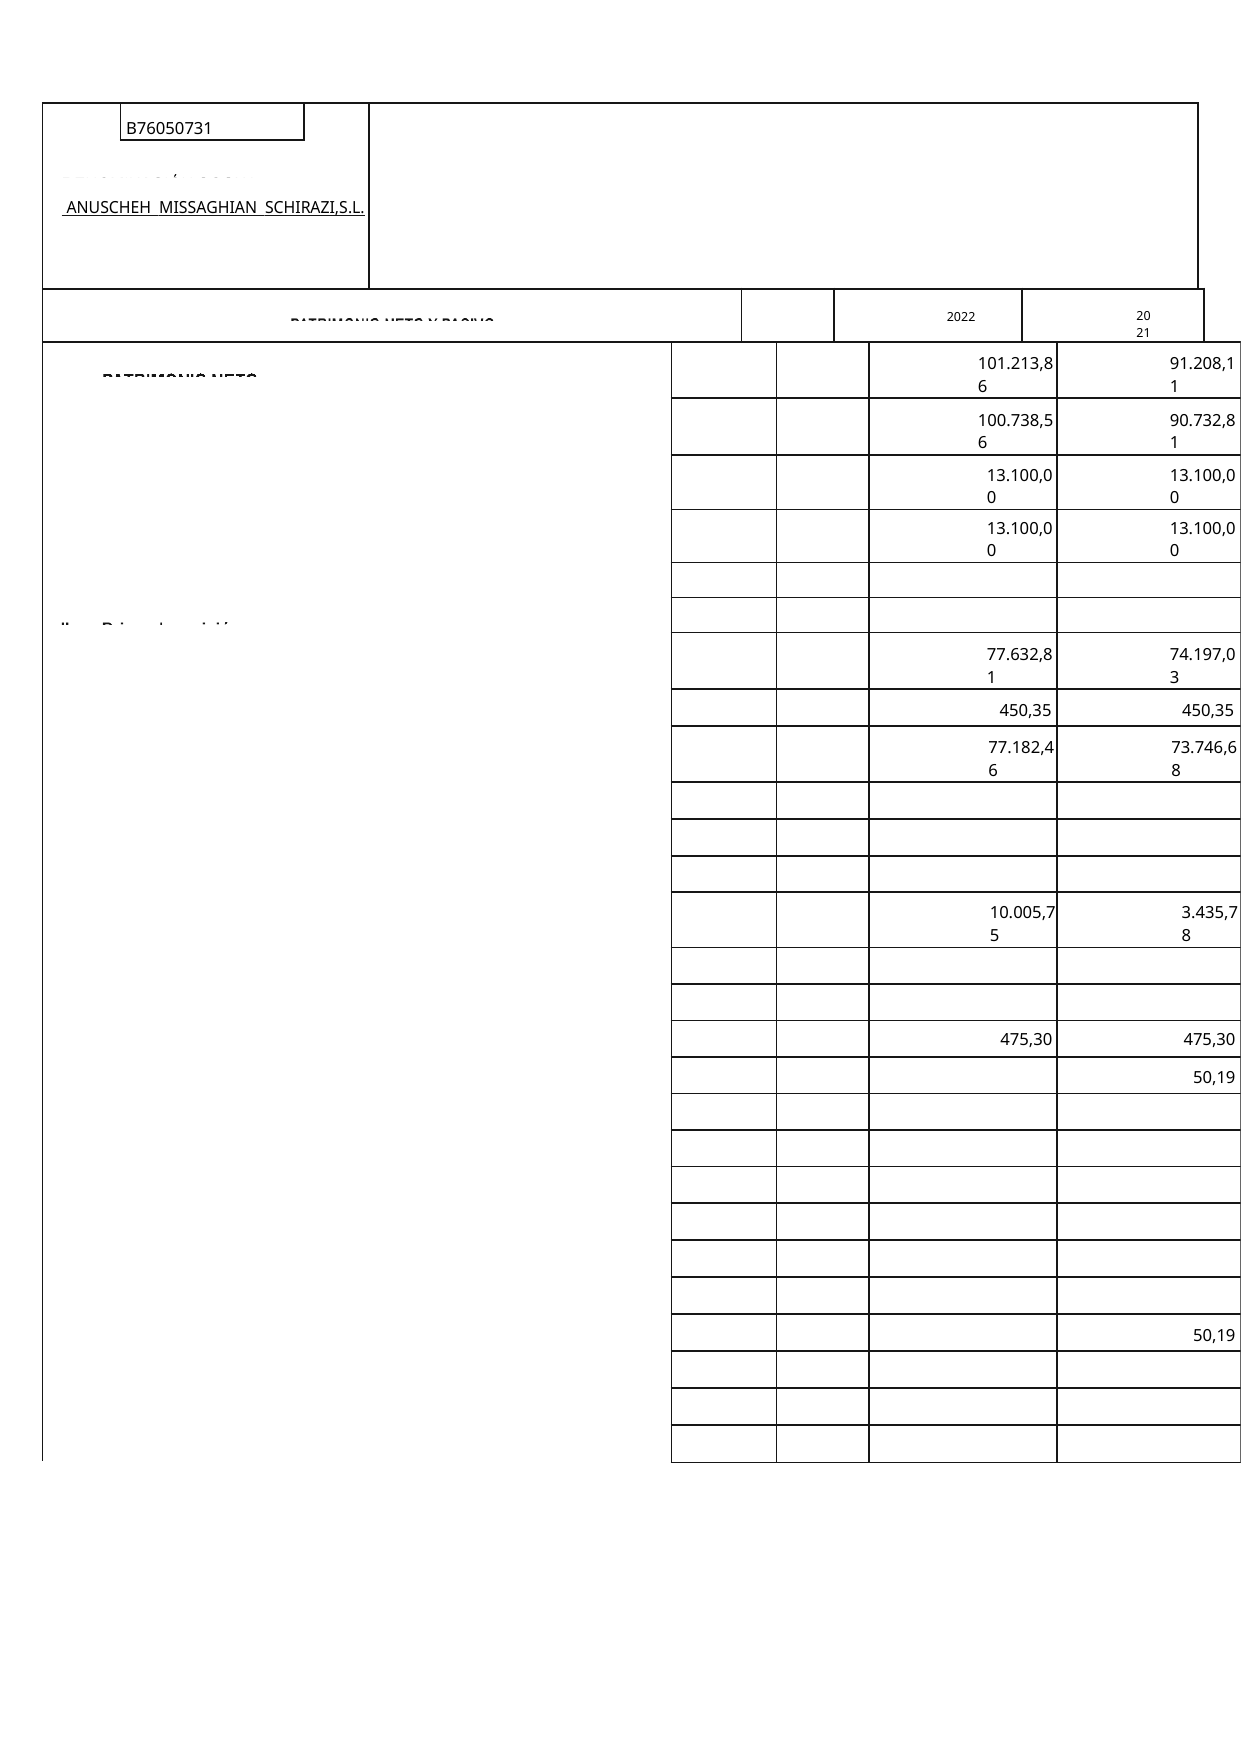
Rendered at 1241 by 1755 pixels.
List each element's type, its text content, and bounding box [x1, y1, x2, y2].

table_cell [585, 812, 589, 839]
table_cell [381, 591, 386, 624]
table_cell [405, 1050, 414, 1077]
table_cell [358, 1377, 363, 1405]
table_cell [615, 591, 620, 624]
table_cell [414, 718, 422, 753]
table_cell [364, 1119, 381, 1123]
table_cell [395, 659, 400, 704]
table_cell [580, 1190, 584, 1230]
table_cell [471, 343, 479, 397]
table_cell [604, 812, 609, 839]
table_cell [43, 523, 352, 538]
table_cell [505, 1377, 511, 1405]
table_cell [471, 625, 479, 653]
table_cell [534, 1447, 538, 1461]
table_cell [534, 753, 538, 812]
table_cell [644, 343, 651, 397]
table_cell [870, 1004, 1056, 1009]
table_cell [580, 885, 584, 912]
table_cell [364, 1377, 381, 1405]
table_cell [422, 1190, 431, 1230]
table_cell [431, 1041, 439, 1046]
table_cell [567, 577, 571, 591]
table_cell [43, 812, 352, 839]
table_cell [571, 977, 575, 1004]
table_cell [777, 985, 868, 1004]
table_cell [422, 659, 431, 704]
table_cell [405, 753, 414, 812]
table_cell [575, 1409, 580, 1443]
table_cell [364, 917, 381, 921]
table_cell [742, 343, 776, 397]
table_cell [451, 1409, 459, 1443]
table_cell [358, 1230, 363, 1266]
table_cell [386, 343, 391, 397]
table_cell [465, 538, 471, 577]
table_cell [548, 653, 556, 659]
table_cell [364, 1373, 381, 1377]
table_cell [501, 885, 505, 912]
table_cell [561, 812, 567, 839]
table_cell [604, 977, 609, 1004]
table_cell [451, 1447, 459, 1461]
table_cell [494, 1086, 501, 1114]
table_cell [521, 397, 527, 422]
table_cell [460, 1123, 465, 1151]
table_cell [651, 538, 671, 577]
table_cell [381, 523, 386, 538]
table_cell [422, 885, 431, 912]
table_cell [353, 850, 358, 875]
table_cell [651, 1078, 671, 1082]
table_cell [534, 591, 538, 624]
table_cell [620, 486, 625, 523]
table_header [609, 104, 614, 288]
table_cell [422, 1159, 431, 1190]
table_cell [405, 840, 414, 846]
table_cell [460, 397, 465, 422]
table_cell [548, 1159, 556, 1190]
table_cell [364, 881, 381, 885]
table_cell [494, 1159, 501, 1190]
table_cell [580, 1086, 584, 1114]
table_cell [471, 1230, 479, 1266]
table_cell [516, 977, 521, 1004]
table_cell [405, 653, 414, 659]
table_cell [465, 1377, 471, 1405]
table_cell [636, 1159, 644, 1190]
table_cell [414, 968, 422, 973]
table_cell [651, 1041, 671, 1046]
table_cell [575, 486, 580, 523]
table_cell [511, 1159, 516, 1190]
table_cell [400, 921, 405, 968]
table_cell [870, 820, 1056, 839]
table_cell [444, 1343, 451, 1369]
table_cell [651, 1369, 671, 1373]
table_cell [516, 1014, 521, 1041]
table_cell [777, 1058, 868, 1077]
table_cell [543, 1050, 547, 1077]
table_header [604, 104, 609, 288]
table_cell [444, 1014, 451, 1041]
table_cell [538, 850, 543, 875]
table_cell [501, 591, 505, 624]
table_cell [386, 1086, 391, 1114]
table_cell [431, 523, 439, 538]
table_cell [644, 753, 651, 812]
table_cell [598, 1159, 604, 1190]
table_cell [575, 625, 580, 653]
table_cell [589, 591, 593, 624]
table_cell [483, 591, 489, 624]
table_cell [636, 977, 644, 1004]
table_cell [777, 563, 868, 577]
table_cell [561, 1447, 567, 1461]
table_cell [534, 977, 538, 1004]
table_cell [589, 718, 593, 753]
table_cell [672, 343, 742, 397]
table_cell [405, 1123, 414, 1151]
table_cell [386, 432, 391, 476]
table_cell [1058, 1373, 1240, 1377]
table_cell [593, 397, 598, 422]
table_cell [548, 840, 556, 846]
table_cell [444, 653, 451, 659]
table_cell [644, 1159, 651, 1190]
table_cell [505, 397, 511, 422]
table_cell [870, 1389, 1056, 1405]
table_cell [777, 1278, 868, 1298]
table_cell [870, 1352, 1056, 1369]
table_cell [543, 1447, 547, 1461]
table_cell [465, 397, 471, 422]
table_cell [742, 1058, 776, 1093]
table_cell [556, 1123, 561, 1151]
table_header [305, 104, 368, 139]
table_cell [580, 1230, 584, 1266]
table_cell [636, 1190, 644, 1230]
table_cell [585, 486, 589, 523]
table_cell [870, 1119, 1056, 1123]
table_cell [465, 1050, 471, 1077]
table_cell [490, 885, 494, 912]
table_cell [598, 432, 604, 476]
table_cell [465, 1266, 471, 1298]
table_cell [439, 397, 443, 422]
table_cell [431, 432, 439, 476]
table_cell [548, 625, 556, 653]
table_cell [422, 422, 431, 428]
table_cell [651, 432, 671, 476]
table_cell [439, 591, 443, 624]
table_cell [620, 1014, 625, 1041]
table_cell [431, 486, 439, 523]
table_cell [644, 977, 651, 1004]
table_cell [494, 812, 501, 839]
table_cell [651, 1377, 671, 1405]
table_cell [598, 718, 604, 753]
table_cell [451, 875, 459, 881]
table_cell [431, 1190, 439, 1230]
table_cell [43, 1086, 352, 1114]
table_cell [527, 850, 534, 875]
table_cell [631, 538, 636, 577]
table_cell [870, 1303, 1056, 1307]
table_cell [615, 343, 620, 397]
table_cell [580, 850, 584, 875]
table_cell [651, 704, 671, 718]
table_cell [742, 727, 776, 781]
table_cell [364, 397, 381, 422]
table_cell [358, 591, 363, 624]
table_cell [386, 1409, 391, 1443]
table_cell [589, 921, 593, 968]
table_cell [505, 1086, 511, 1114]
table_cell [465, 753, 471, 812]
table_cell [395, 538, 400, 577]
table_cell [444, 397, 451, 422]
table_cell [604, 659, 609, 704]
table_cell [1058, 1159, 1240, 1166]
table_cell [386, 1050, 391, 1077]
table_cell [609, 1014, 614, 1041]
table_cell [672, 948, 742, 983]
table_cell [575, 1014, 580, 1041]
table_cell [414, 840, 422, 846]
table_cell [620, 1307, 625, 1334]
table_cell [451, 432, 459, 476]
table_cell [479, 577, 483, 591]
table_cell [651, 1159, 671, 1190]
table_cell [465, 704, 471, 718]
table_cell [521, 1266, 527, 1298]
table_cell [479, 753, 483, 812]
table_cell [1058, 1119, 1240, 1123]
table_cell [43, 1190, 352, 1230]
table_cell [534, 921, 538, 968]
table_cell [620, 538, 625, 577]
table_cell [543, 718, 547, 753]
table_cell [471, 840, 479, 846]
table_cell 101.213,86 [870, 343, 1056, 397]
table_cell [636, 1123, 644, 1151]
table_cell [471, 1041, 479, 1046]
table_cell [405, 1159, 414, 1190]
table_cell [538, 486, 543, 523]
table_cell [651, 977, 671, 1004]
table_cell [460, 523, 465, 538]
table_cell [353, 1050, 358, 1077]
table_header [479, 104, 483, 288]
table_cell [567, 921, 571, 968]
table_cell [479, 1377, 483, 1405]
table_cell [483, 1050, 489, 1077]
table_cell [439, 432, 443, 476]
table_cell [494, 885, 501, 912]
table_cell [538, 1409, 543, 1443]
table_cell [422, 432, 431, 476]
table_cell [567, 704, 571, 718]
table_cell [422, 875, 431, 881]
table_cell [543, 343, 547, 397]
table_cell [516, 1266, 521, 1298]
table_cell [585, 397, 589, 422]
table_cell [364, 977, 381, 1004]
table_cell [589, 850, 593, 875]
table_cell [777, 1119, 868, 1123]
table_cell [471, 432, 479, 476]
table_cell [465, 885, 471, 912]
table_cell [494, 977, 501, 1004]
table_cell [386, 625, 391, 653]
table_cell [870, 1409, 1056, 1424]
table_cell [615, 704, 620, 718]
table_cell [644, 1266, 651, 1298]
table_cell [777, 1094, 868, 1114]
table_cell [516, 538, 521, 577]
table_cell [575, 1050, 580, 1077]
table_cell [43, 875, 352, 881]
table_cell [777, 1373, 868, 1377]
table_cell [644, 653, 651, 659]
table_cell [548, 1409, 556, 1443]
table_cell [636, 343, 644, 397]
table_cell [414, 659, 422, 704]
table_cell [672, 1204, 742, 1239]
table_cell [585, 1343, 589, 1369]
table_cell [483, 753, 489, 812]
table_cell [598, 850, 604, 875]
table_cell [620, 850, 625, 875]
table_cell [501, 1377, 505, 1405]
table_cell [494, 1014, 501, 1041]
table_cell [405, 625, 414, 653]
table_cell [444, 1409, 451, 1443]
table_cell [538, 1190, 543, 1230]
table_cell [511, 625, 516, 653]
table_cell [395, 812, 400, 839]
table_cell [444, 1377, 451, 1405]
table_header [580, 104, 584, 288]
table_cell [505, 1230, 511, 1266]
table_cell [777, 1131, 868, 1151]
table_cell [400, 1086, 405, 1114]
table_cell [358, 397, 363, 422]
table_cell [43, 591, 352, 624]
table_cell [593, 921, 598, 968]
table_cell [527, 875, 534, 881]
table_header [431, 104, 439, 288]
table_header B76050731 [121, 104, 303, 139]
table_cell [1058, 1014, 1240, 1019]
table_cell [561, 753, 567, 812]
table_cell [405, 912, 414, 917]
table_cell [636, 523, 644, 538]
table_cell [405, 1086, 414, 1114]
table_cell [414, 1230, 422, 1266]
table_cell [364, 912, 381, 917]
table_cell [870, 1086, 1056, 1093]
table_cell [400, 1409, 405, 1443]
table_cell [1058, 1190, 1240, 1202]
table_cell [358, 1447, 363, 1461]
table_cell [451, 812, 459, 839]
table_cell [548, 1230, 556, 1266]
table_cell [631, 523, 636, 538]
table_cell [777, 881, 868, 885]
table_header [556, 104, 561, 288]
table_cell [589, 1307, 593, 1334]
table_cell [644, 704, 651, 718]
table_cell [609, 591, 614, 624]
table_cell [460, 432, 465, 476]
table_cell [451, 912, 459, 917]
table_header [501, 104, 505, 288]
table_cell [585, 1307, 589, 1334]
table_cell [534, 1343, 538, 1369]
table_cell [615, 1050, 620, 1077]
table_cell [589, 1050, 593, 1077]
table_cell [534, 1014, 538, 1041]
table_cell [479, 1086, 483, 1114]
table_cell [527, 653, 534, 659]
table_cell [593, 1086, 598, 1114]
table_cell [534, 718, 538, 753]
table_cell [538, 577, 543, 591]
table_cell [391, 1266, 395, 1298]
table_cell [364, 718, 381, 753]
table_cell [431, 1123, 439, 1151]
table_cell [364, 1190, 381, 1230]
table_cell [516, 1377, 521, 1405]
table_cell [391, 1086, 395, 1114]
table_cell [501, 1307, 505, 1334]
table_cell 74.197,03 [1058, 633, 1240, 688]
table_header [983, 104, 1016, 288]
table_cell [870, 577, 1056, 591]
table_cell [651, 343, 671, 397]
table_cell [870, 1151, 1056, 1155]
table_cell [364, 1041, 381, 1046]
table_cell [451, 1123, 459, 1151]
table_cell [534, 625, 538, 653]
table_cell [431, 577, 439, 591]
table_cell [742, 510, 776, 562]
table_cell [386, 753, 391, 812]
table_cell [585, 1447, 589, 1461]
table_cell [358, 1266, 363, 1298]
table_cell [548, 1447, 556, 1461]
table_cell [561, 1014, 567, 1041]
table_cell [589, 1230, 593, 1266]
table_cell [414, 538, 422, 577]
table_cell [543, 659, 547, 704]
table_cell [636, 1230, 644, 1266]
table_cell [381, 812, 386, 839]
table_cell [585, 625, 589, 653]
table_cell [625, 1086, 631, 1114]
table_cell [615, 1377, 620, 1405]
table_cell [386, 397, 391, 422]
table_cell [589, 1343, 593, 1369]
table_cell [556, 704, 561, 718]
table_cell [644, 1447, 651, 1461]
table_cell [516, 885, 521, 912]
table_cell [625, 538, 631, 577]
table_cell [483, 1014, 489, 1041]
table_cell [494, 432, 501, 476]
table_cell [479, 1230, 483, 1266]
table_cell [651, 1046, 671, 1050]
table_cell [589, 577, 593, 591]
table_cell [521, 921, 527, 968]
table_cell [870, 1094, 1056, 1114]
table_cell [575, 1266, 580, 1298]
table_cell [615, 753, 620, 812]
table_cell [777, 1086, 868, 1093]
table_cell [625, 1343, 631, 1369]
table_cell [422, 625, 431, 653]
table_cell [471, 812, 479, 839]
table_cell [516, 753, 521, 812]
table_cell [631, 1086, 636, 1114]
table_cell [538, 1159, 543, 1190]
table_cell [451, 591, 459, 624]
table_cell [644, 1086, 651, 1114]
table_cell [527, 977, 534, 1004]
table_cell 50,19 [1058, 1058, 1240, 1093]
table_cell [651, 921, 671, 968]
table_cell [511, 397, 516, 422]
table_cell [451, 850, 459, 875]
table_cell [386, 486, 391, 523]
table_cell [381, 921, 386, 968]
table_header [516, 104, 521, 288]
table_cell [1058, 1278, 1240, 1298]
table_cell [651, 753, 671, 812]
table_cell [386, 850, 391, 875]
table_cell [391, 1377, 395, 1405]
table_cell [414, 912, 422, 917]
table_cell [431, 885, 439, 912]
table_cell [644, 718, 651, 753]
table_cell [620, 625, 625, 653]
table_header [505, 104, 511, 288]
table_cell [444, 1307, 451, 1334]
table_cell [471, 977, 479, 1004]
table_cell [511, 1377, 516, 1405]
table_cell [548, 591, 556, 624]
table_cell [43, 1447, 352, 1461]
table_cell [636, 486, 644, 523]
table_cell [598, 523, 604, 538]
table_cell [391, 1447, 395, 1461]
table_cell [651, 718, 671, 753]
table_cell [43, 912, 352, 917]
table_header [444, 104, 451, 288]
table_cell [364, 1050, 381, 1077]
table_cell [381, 1266, 386, 1298]
table_cell [644, 1014, 651, 1041]
table_cell [604, 1159, 609, 1190]
table_cell [444, 753, 451, 812]
table_cell [381, 659, 386, 704]
table_cell [521, 577, 527, 591]
table_cell [400, 850, 405, 875]
table_cell [353, 432, 358, 476]
table_cell [1204, 139, 1241, 288]
table_cell [543, 1343, 547, 1369]
table_header [471, 104, 479, 288]
table_cell [625, 486, 631, 523]
table_cell [593, 1307, 598, 1334]
table_cell [465, 1409, 471, 1443]
table_cell [43, 432, 352, 476]
table_cell [636, 659, 644, 704]
table_cell [585, 850, 589, 875]
table_cell [460, 753, 465, 812]
table_cell [501, 1343, 505, 1369]
table_cell [1058, 840, 1240, 846]
table_cell [405, 885, 414, 912]
table_cell [451, 1230, 459, 1266]
table_cell [400, 432, 405, 476]
table_cell [527, 704, 534, 718]
table_cell [444, 591, 451, 624]
table_cell [1058, 1405, 1240, 1409]
table_cell [444, 476, 451, 482]
table_cell [386, 591, 391, 624]
table_cell [598, 1447, 604, 1461]
table_cell [609, 718, 614, 753]
table_cell [391, 977, 395, 1004]
table_cell [43, 973, 352, 977]
table_cell [556, 1230, 561, 1266]
table_cell [1058, 948, 1240, 968]
table_cell [604, 1230, 609, 1266]
table_cell [422, 1004, 431, 1009]
table_cell [548, 1050, 556, 1077]
table_cell [777, 820, 868, 839]
table_cell [651, 1155, 671, 1159]
table_cell [543, 1014, 547, 1041]
table_cell [615, 1307, 620, 1334]
table_cell [777, 921, 868, 946]
table_cell [742, 1241, 776, 1276]
table_cell [358, 1409, 363, 1443]
table_cell [451, 718, 459, 753]
table_cell [609, 812, 614, 839]
table_cell [593, 343, 598, 397]
table_cell [548, 523, 556, 538]
table_cell [439, 1447, 443, 1461]
table_cell [651, 397, 671, 422]
table_cell [422, 577, 431, 591]
table_cell [548, 753, 556, 812]
table_cell [479, 1123, 483, 1151]
table_cell [672, 1058, 742, 1093]
table_cell [604, 1307, 609, 1334]
table_cell [490, 523, 494, 538]
table_cell [777, 1409, 868, 1424]
table_cell [672, 985, 742, 1019]
table_cell [1199, 139, 1204, 288]
table_cell [471, 1050, 479, 1077]
table_cell [43, 290, 741, 341]
table_cell [364, 1447, 381, 1461]
table_cell [644, 1307, 651, 1334]
table_cell [585, 432, 589, 476]
table_cell [353, 397, 358, 422]
table_cell [561, 659, 567, 704]
table_cell [516, 704, 521, 718]
table_cell [548, 812, 556, 839]
table_cell [870, 968, 1056, 973]
table_cell [567, 1447, 571, 1461]
table_cell [527, 1230, 534, 1266]
table_cell [636, 476, 644, 482]
table_cell [625, 1447, 631, 1461]
table_cell [364, 973, 381, 977]
table_cell [543, 523, 547, 538]
table_cell [516, 1123, 521, 1151]
table_cell [672, 399, 742, 454]
table_cell [585, 885, 589, 912]
table_cell [483, 850, 489, 875]
table_cell [604, 1343, 609, 1369]
table_cell 475,30 [1058, 1021, 1240, 1056]
table_cell [543, 921, 547, 968]
table_cell [631, 397, 636, 422]
table_cell [444, 432, 451, 476]
table_cell [604, 1086, 609, 1114]
table_cell [439, 538, 443, 577]
table_cell [422, 921, 431, 968]
table_cell [511, 977, 516, 1004]
table_cell [571, 625, 575, 653]
table_cell [742, 1426, 776, 1461]
table_cell [625, 397, 631, 422]
table_cell [364, 653, 381, 659]
table_cell [444, 812, 451, 839]
table_cell [651, 476, 671, 482]
table_cell [43, 653, 352, 659]
table_cell [598, 704, 604, 718]
table_cell [451, 1307, 459, 1334]
table_cell [43, 397, 352, 422]
table_cell [405, 591, 414, 624]
table_cell [490, 1343, 494, 1369]
table_cell [651, 428, 671, 432]
table_cell [527, 840, 534, 846]
table_cell [43, 718, 352, 753]
table_cell [471, 1266, 479, 1298]
table_cell [364, 1409, 381, 1443]
table_cell [400, 1447, 405, 1461]
table_cell [471, 591, 479, 624]
table_cell [364, 1159, 381, 1190]
table_cell [609, 1377, 614, 1405]
table_cell [364, 850, 381, 875]
table_cell [1058, 598, 1240, 624]
table_cell [471, 577, 479, 591]
table_cell [1058, 1303, 1240, 1307]
table_cell [422, 1014, 431, 1041]
table_cell [567, 812, 571, 839]
table_cell [620, 523, 625, 538]
table_cell [609, 523, 614, 538]
table_cell [651, 1123, 671, 1151]
table_cell [431, 1343, 439, 1369]
table_cell [593, 1014, 598, 1041]
table_cell [777, 1159, 868, 1166]
table_cell [431, 1004, 439, 1009]
table_cell [364, 968, 381, 973]
table_cell [43, 1041, 352, 1046]
table_cell [358, 718, 363, 753]
table_cell [527, 718, 534, 753]
table_cell [505, 1343, 511, 1369]
table_cell [615, 577, 620, 591]
table_cell [631, 1377, 636, 1405]
table_cell [631, 1014, 636, 1041]
table_cell [620, 1123, 625, 1151]
table_cell [777, 1230, 868, 1239]
table_cell [620, 591, 625, 624]
table_cell [505, 1266, 511, 1298]
table_cell [604, 1123, 609, 1151]
table_cell [620, 577, 625, 591]
table_cell [451, 1343, 459, 1369]
table_cell [742, 948, 776, 983]
table_cell [571, 343, 575, 397]
table_cell [405, 1004, 414, 1009]
table_cell [505, 718, 511, 753]
table_cell [777, 1343, 868, 1350]
table_cell [431, 812, 439, 839]
table_cell [556, 1050, 561, 1077]
table_cell [353, 1343, 358, 1369]
table_cell [405, 921, 414, 968]
table_cell [364, 476, 381, 482]
table_header [439, 104, 443, 288]
table_cell [1058, 1389, 1240, 1405]
table_cell [460, 1230, 465, 1266]
table_cell [777, 1405, 868, 1409]
table_cell [538, 885, 543, 912]
table_cell [870, 977, 1056, 983]
table_cell [609, 977, 614, 1004]
table_cell [483, 397, 489, 422]
table_cell [631, 753, 636, 812]
table_cell [414, 1307, 422, 1334]
table_cell [636, 1041, 644, 1046]
table_cell [465, 850, 471, 875]
table_cell [575, 1447, 580, 1461]
table_cell [490, 432, 494, 476]
table_cell [609, 1447, 614, 1461]
table_cell [870, 1155, 1056, 1159]
table_cell [589, 1014, 593, 1041]
table_cell [556, 1377, 561, 1405]
table_cell [615, 850, 620, 875]
table_cell [620, 977, 625, 1004]
table_cell [580, 921, 584, 968]
table_cell [444, 1086, 451, 1114]
table_cell [521, 523, 527, 538]
table_cell [479, 1447, 483, 1461]
table_cell [543, 812, 547, 839]
table_cell [400, 885, 405, 912]
table_cell [400, 486, 405, 523]
table_cell [625, 1230, 631, 1266]
table_cell [501, 577, 505, 591]
table_cell [620, 921, 625, 968]
table_cell [521, 1159, 527, 1190]
table_cell [585, 343, 589, 397]
table_cell [471, 397, 479, 422]
table_cell [636, 753, 644, 812]
table_cell [644, 476, 651, 482]
table_cell [571, 1123, 575, 1151]
table_cell [534, 1377, 538, 1405]
table_cell [543, 432, 547, 476]
table_cell [439, 523, 443, 538]
table_cell [358, 625, 363, 653]
table_cell [870, 1343, 1056, 1350]
table_cell [556, 850, 561, 875]
table_cell [444, 840, 451, 846]
table_cell [561, 1230, 567, 1266]
table_cell [589, 343, 593, 397]
table_cell [439, 885, 443, 912]
table_cell [777, 1298, 868, 1302]
table_cell [43, 1298, 352, 1302]
table_cell [431, 1014, 439, 1041]
table_cell [43, 753, 352, 812]
table_cell [575, 397, 580, 422]
table_cell [439, 812, 443, 839]
table_cell [625, 1159, 631, 1190]
table_cell [567, 1409, 571, 1443]
table_cell [511, 718, 516, 753]
table_cell [395, 850, 400, 875]
table_cell [777, 973, 868, 977]
table_cell [43, 1307, 352, 1334]
table_cell [395, 1409, 400, 1443]
table_cell [556, 1190, 561, 1230]
table_cell [483, 659, 489, 704]
table_cell [431, 653, 439, 659]
table_cell [386, 1377, 391, 1405]
table_cell [631, 704, 636, 718]
table_cell [465, 577, 471, 591]
table_cell [405, 1230, 414, 1266]
table_cell [777, 1004, 868, 1009]
table_cell [571, 1190, 575, 1230]
table_cell [615, 812, 620, 839]
table_cell [575, 1230, 580, 1266]
table_cell [465, 1230, 471, 1266]
table_cell [548, 538, 556, 577]
table_cell [43, 1123, 352, 1151]
table_cell [598, 1190, 604, 1230]
table_cell [521, 753, 527, 812]
table_cell [353, 1377, 358, 1405]
table_cell [548, 1190, 556, 1230]
table_cell [620, 1377, 625, 1405]
table_cell [439, 850, 443, 875]
table_cell [598, 1377, 604, 1405]
table_cell [580, 1014, 584, 1041]
table_cell [593, 718, 598, 753]
table_cell [444, 875, 451, 881]
table_cell [609, 538, 614, 577]
table_cell [567, 885, 571, 912]
table_cell [353, 1159, 358, 1190]
table_cell [870, 1123, 1056, 1129]
table_header [405, 104, 414, 288]
table_cell [625, 921, 631, 968]
table_cell [451, 523, 459, 538]
table_cell [422, 653, 431, 659]
table_cell [625, 659, 631, 704]
table_cell [571, 812, 575, 839]
table_cell [364, 432, 381, 476]
table_cell [604, 577, 609, 591]
table_cell [494, 704, 501, 718]
table_cell [353, 659, 358, 704]
table_cell [527, 1377, 534, 1405]
table_cell [511, 1050, 516, 1077]
table_cell [353, 977, 358, 1004]
table_cell [534, 1190, 538, 1230]
table_cell [585, 1086, 589, 1114]
table_cell [585, 1159, 589, 1190]
table_cell [444, 1050, 451, 1077]
table_cell [364, 753, 381, 812]
table_cell [580, 718, 584, 753]
table_cell [431, 1447, 439, 1461]
table_cell [483, 1190, 489, 1230]
table_cell [742, 690, 776, 725]
table_cell [575, 1343, 580, 1369]
table_cell [644, 1343, 651, 1369]
table_cell [358, 1190, 363, 1230]
table_cell [609, 343, 614, 397]
table_cell [386, 1447, 391, 1461]
table_cell [870, 850, 1056, 855]
table_cell [580, 1307, 584, 1334]
table_header [483, 104, 489, 288]
table_cell [400, 704, 405, 718]
table_cell [1058, 783, 1240, 812]
table_cell [567, 523, 571, 538]
table_cell [556, 486, 561, 523]
table_cell [422, 1050, 431, 1077]
table_cell [527, 1447, 534, 1461]
table_cell [494, 486, 501, 523]
table_cell [405, 977, 414, 1004]
table_cell [672, 1131, 742, 1166]
table_header [400, 104, 405, 288]
table_cell [483, 1230, 489, 1266]
table_cell [451, 476, 459, 482]
table_cell [494, 1307, 501, 1334]
table_cell [451, 422, 459, 428]
table_cell [395, 1307, 400, 1334]
table_cell [511, 1190, 516, 1230]
table_cell [625, 850, 631, 875]
table_cell [593, 577, 598, 591]
table_cell [651, 1086, 671, 1114]
table_cell [777, 977, 868, 983]
table_cell [870, 625, 1056, 632]
table_cell [501, 538, 505, 577]
table_cell [490, 1230, 494, 1266]
table_cell [444, 718, 451, 753]
table_cell [364, 1443, 381, 1447]
table_cell [777, 1315, 868, 1334]
table_cell [777, 1352, 868, 1369]
table_cell [777, 912, 868, 917]
table_cell [386, 538, 391, 577]
table_cell [381, 850, 386, 875]
table_cell [494, 1190, 501, 1230]
table_cell [505, 1050, 511, 1077]
table_cell [511, 753, 516, 812]
table_cell [364, 1369, 381, 1373]
table_cell [364, 1078, 381, 1082]
table_cell [358, 977, 363, 1004]
table_header [651, 104, 671, 288]
table_cell [521, 1123, 527, 1151]
table_cell [580, 1050, 584, 1077]
table_cell [444, 850, 451, 875]
table_cell [777, 1426, 868, 1443]
table_cell [777, 1443, 868, 1447]
table_cell [516, 1343, 521, 1369]
table_cell [543, 704, 547, 718]
table_header [631, 104, 636, 288]
table_cell [561, 704, 567, 718]
table_cell [494, 476, 501, 482]
table_cell [364, 659, 381, 704]
table_cell [609, 1159, 614, 1190]
table_cell [521, 432, 527, 476]
table_cell [777, 577, 868, 591]
table_cell [391, 1123, 395, 1151]
table_cell [615, 885, 620, 912]
table_cell [777, 1266, 868, 1276]
table_cell [742, 820, 776, 855]
table_cell [400, 659, 405, 704]
table_cell [742, 783, 776, 818]
table_cell [43, 1409, 352, 1443]
table_header [1199, 102, 1204, 139]
table_cell [527, 397, 534, 422]
table_cell [561, 1123, 567, 1151]
table_cell [364, 625, 381, 653]
table_cell [571, 1343, 575, 1369]
table_cell [490, 659, 494, 704]
table_cell [516, 1230, 521, 1266]
table_cell [414, 1004, 422, 1009]
table_cell [631, 885, 636, 912]
table_cell [395, 591, 400, 624]
table_cell 2021 [1080, 290, 1203, 341]
table_cell [405, 523, 414, 538]
table_cell [501, 625, 505, 653]
table_cell [651, 523, 671, 538]
table_cell [548, 1266, 556, 1298]
table_cell [593, 977, 598, 1004]
table_header [534, 104, 538, 288]
table_cell [364, 1004, 381, 1009]
table_cell [575, 1123, 580, 1151]
table_cell [644, 1050, 651, 1077]
table_cell [422, 343, 431, 397]
table_cell [391, 885, 395, 912]
table_cell [609, 486, 614, 523]
table_cell [651, 1443, 671, 1447]
table_cell [494, 718, 501, 753]
table_cell [471, 476, 479, 482]
table_cell [742, 456, 776, 508]
table_cell [395, 1050, 400, 1077]
table_cell [490, 1014, 494, 1041]
table_cell [651, 1114, 671, 1119]
table_cell [651, 1303, 671, 1307]
table_cell [451, 538, 459, 577]
table_cell [483, 718, 489, 753]
table_cell [527, 1086, 534, 1114]
table_cell [548, 659, 556, 704]
table_cell [672, 1315, 742, 1350]
table_cell [439, 1377, 443, 1405]
table_cell [353, 718, 358, 753]
table_cell [604, 885, 609, 912]
table_cell [479, 977, 483, 1004]
table_cell [422, 850, 431, 875]
table_cell [1058, 1114, 1240, 1119]
table_cell [567, 1050, 571, 1077]
table_cell [364, 1046, 381, 1050]
table_cell [548, 1114, 556, 1119]
table_cell [777, 1041, 868, 1046]
table_cell [505, 343, 511, 397]
table_cell [777, 523, 868, 538]
table_cell [494, 921, 501, 968]
table_cell [538, 625, 543, 653]
table_cell [644, 577, 651, 591]
table_cell [490, 1123, 494, 1151]
table_cell [598, 577, 604, 591]
table_cell [43, 1343, 352, 1369]
table_cell [556, 1014, 561, 1041]
table_cell [395, 1230, 400, 1266]
table_cell [870, 1190, 1056, 1202]
table_cell [651, 1373, 671, 1377]
table_cell [651, 591, 671, 624]
table_header [593, 104, 598, 288]
table_cell [353, 1447, 358, 1461]
table_cell [505, 1190, 511, 1230]
table_cell [538, 1343, 543, 1369]
table_cell [556, 432, 561, 476]
table_cell [644, 1123, 651, 1151]
table_cell [405, 577, 414, 591]
table_cell [777, 1078, 868, 1082]
table_cell [431, 476, 439, 482]
table_cell [604, 1190, 609, 1230]
table_cell [615, 432, 620, 476]
table_cell [483, 1266, 489, 1298]
table_cell [358, 659, 363, 704]
table_cell [395, 432, 400, 476]
table_cell [494, 422, 501, 428]
table_cell [353, 538, 358, 577]
table_cell [431, 1159, 439, 1190]
table_cell [636, 718, 644, 753]
table_cell [460, 486, 465, 523]
table_cell [625, 753, 631, 812]
table_cell [604, 538, 609, 577]
table_cell [353, 704, 358, 718]
table_cell [422, 1230, 431, 1266]
table_cell [636, 577, 644, 591]
table_cell [625, 1377, 631, 1405]
table_cell [516, 343, 521, 397]
table_header [494, 104, 501, 288]
table_cell [585, 1409, 589, 1443]
table_cell [777, 885, 868, 891]
table_cell [471, 912, 479, 917]
table_cell [620, 1447, 625, 1461]
table_header [567, 104, 571, 288]
table_header [538, 104, 543, 288]
table_cell [575, 850, 580, 875]
table_cell [43, 968, 352, 973]
table_cell [358, 1343, 363, 1369]
table_cell [451, 921, 459, 968]
table_cell [1058, 1266, 1240, 1276]
table_cell [672, 1021, 742, 1056]
table_cell [527, 812, 534, 839]
table_cell [561, 1307, 567, 1334]
table_cell [870, 1405, 1056, 1409]
table_cell [444, 704, 451, 718]
table_cell [571, 1266, 575, 1298]
table_cell [585, 659, 589, 704]
table_cell [567, 1123, 571, 1151]
table_cell [358, 577, 363, 591]
table_cell [534, 885, 538, 912]
table_cell [636, 1114, 644, 1119]
table_cell [353, 591, 358, 624]
table_cell [604, 1014, 609, 1041]
table_cell [358, 1050, 363, 1077]
table_cell [505, 538, 511, 577]
table_cell [422, 1114, 431, 1119]
table_cell [870, 1167, 1056, 1190]
table_cell 3.435,78 [1058, 893, 1240, 946]
table_cell [625, 1123, 631, 1151]
table_cell [395, 1266, 400, 1298]
table_cell [400, 1266, 405, 1298]
table_cell [460, 1086, 465, 1114]
table_cell [589, 538, 593, 577]
table_cell [391, 812, 395, 839]
table_cell [580, 538, 584, 577]
table_cell [575, 432, 580, 476]
table_cell [386, 1014, 391, 1041]
table_cell [460, 850, 465, 875]
table_cell [1058, 591, 1240, 596]
table_cell [527, 1343, 534, 1369]
table_cell [609, 1409, 614, 1443]
table_cell [479, 921, 483, 968]
table_cell [571, 1377, 575, 1405]
table_cell [431, 704, 439, 718]
table_cell [511, 1230, 516, 1266]
table_cell [527, 753, 534, 812]
table_cell [742, 290, 833, 341]
table_cell [538, 659, 543, 704]
table_cell [422, 812, 431, 839]
table_cell [353, 486, 358, 523]
table_cell [43, 1046, 352, 1050]
table_cell [567, 850, 571, 875]
table_cell [391, 432, 395, 476]
table_cell [505, 753, 511, 812]
table_cell [620, 1050, 625, 1077]
table_cell [636, 397, 644, 422]
table_cell [431, 538, 439, 577]
table_cell [598, 486, 604, 523]
table_cell [548, 432, 556, 476]
table_cell [548, 704, 556, 718]
table_cell [460, 718, 465, 753]
table_cell [561, 1266, 567, 1298]
table_cell [483, 1123, 489, 1151]
table_cell [451, 1014, 459, 1041]
table_cell [527, 476, 534, 482]
table_header [1204, 102, 1241, 139]
table_cell [505, 625, 511, 653]
table_cell [460, 343, 465, 397]
table_cell [651, 1298, 671, 1302]
table_cell [534, 1307, 538, 1334]
table_cell [431, 591, 439, 624]
table_cell [543, 1377, 547, 1405]
table_cell [598, 1266, 604, 1298]
table_cell [593, 1343, 598, 1369]
table_cell [593, 812, 598, 839]
table_cell [527, 625, 534, 653]
table_cell [490, 538, 494, 577]
table_cell [742, 1352, 776, 1387]
table_cell [620, 812, 625, 839]
table_cell [777, 1241, 868, 1266]
table_cell [483, 1307, 489, 1334]
table_cell [460, 591, 465, 624]
table_cell [471, 753, 479, 812]
table_cell [471, 1409, 479, 1443]
table_cell [516, 486, 521, 523]
table_cell [672, 820, 742, 855]
table_cell [561, 538, 567, 577]
table_cell [538, 1050, 543, 1077]
table_cell [43, 476, 352, 482]
table_cell [777, 1377, 868, 1387]
table_cell [465, 1343, 471, 1369]
table_cell [604, 591, 609, 624]
table_cell [43, 577, 352, 591]
table_cell [490, 1447, 494, 1461]
table_cell [439, 486, 443, 523]
table_cell [589, 1190, 593, 1230]
table_cell [575, 704, 580, 718]
table_cell [672, 893, 742, 946]
table_cell [548, 1014, 556, 1041]
table_cell [505, 523, 511, 538]
table_cell [358, 704, 363, 718]
table_cell [400, 1377, 405, 1405]
table_cell [405, 968, 414, 973]
table_cell [490, 397, 494, 422]
table_cell [870, 1114, 1056, 1119]
table_cell [483, 1447, 489, 1461]
table_cell [620, 1230, 625, 1266]
table_cell [598, 625, 604, 653]
table_cell [585, 1377, 589, 1405]
table_cell [479, 704, 483, 718]
table_cell [516, 625, 521, 653]
table_cell [471, 1159, 479, 1190]
table_cell [400, 591, 405, 624]
table_cell [381, 1123, 386, 1151]
table_cell [644, 1377, 651, 1405]
table_cell [439, 625, 443, 653]
table_cell [644, 659, 651, 704]
table_cell [431, 753, 439, 812]
table_cell [395, 343, 400, 397]
table_cell [631, 591, 636, 624]
table_cell [444, 625, 451, 653]
table_cell [386, 921, 391, 968]
table_cell [43, 840, 352, 846]
table_cell [364, 1155, 381, 1159]
table_cell [1023, 290, 1080, 341]
table_header [636, 104, 644, 288]
table_cell [615, 1343, 620, 1369]
table_cell [567, 343, 571, 397]
table_cell [431, 1409, 439, 1443]
table_cell [742, 893, 776, 946]
table_cell [364, 812, 381, 839]
table_cell [631, 1190, 636, 1230]
table_cell [644, 812, 651, 839]
table_cell [567, 625, 571, 653]
table_header [575, 104, 580, 288]
table_cell 100.738,56 [870, 399, 1056, 454]
table_cell [593, 850, 598, 875]
table_cell [358, 1086, 363, 1114]
table_cell [593, 885, 598, 912]
table_cell [593, 625, 598, 653]
table_cell [548, 577, 556, 591]
table_cell [465, 921, 471, 968]
table_cell [556, 343, 561, 397]
table_cell [527, 885, 534, 912]
table_cell [414, 753, 422, 812]
table_cell [501, 523, 505, 538]
table_cell [777, 1303, 868, 1307]
table_cell [615, 486, 620, 523]
table_cell [501, 432, 505, 476]
table_cell [556, 397, 561, 422]
table_cell [777, 840, 868, 846]
table_cell [538, 921, 543, 968]
table_cell [777, 422, 868, 428]
table_cell [615, 1159, 620, 1190]
table_cell [490, 486, 494, 523]
table_cell [483, 1086, 489, 1114]
table_cell [598, 1409, 604, 1443]
table_cell [593, 486, 598, 523]
table_cell [516, 1409, 521, 1443]
table_cell [422, 523, 431, 538]
table_cell [43, 1443, 352, 1447]
table_cell [585, 718, 589, 753]
table_cell [431, 1050, 439, 1077]
table_cell [490, 1266, 494, 1298]
table_cell [571, 538, 575, 577]
table_cell [405, 432, 414, 476]
table_cell [494, 1343, 501, 1369]
table_cell [625, 625, 631, 653]
table_cell [400, 1307, 405, 1334]
table_cell [483, 1343, 489, 1369]
table_cell [644, 432, 651, 476]
table_cell [444, 577, 451, 591]
table_cell [364, 428, 381, 432]
table_cell [571, 486, 575, 523]
table_cell [1205, 288, 1241, 341]
table_cell [651, 1307, 671, 1334]
table_cell [479, 1190, 483, 1230]
table_cell [870, 1369, 1056, 1373]
table_cell [556, 1343, 561, 1369]
table_cell [580, 1123, 584, 1151]
table_cell [580, 591, 584, 624]
table_cell [494, 1447, 501, 1461]
table_cell [543, 977, 547, 1004]
table_cell [567, 1159, 571, 1190]
table_cell [391, 397, 395, 422]
table_cell [777, 1190, 868, 1202]
table_cell [516, 523, 521, 538]
table_cell [534, 1159, 538, 1190]
table_cell [483, 523, 489, 538]
table_cell [451, 397, 459, 422]
table_cell [589, 486, 593, 523]
table_cell [870, 881, 1056, 885]
table_cell [43, 885, 352, 912]
table_cell [422, 486, 431, 523]
table_cell [589, 977, 593, 1004]
table_cell [405, 850, 414, 875]
table_cell [556, 591, 561, 624]
table_cell [353, 1307, 358, 1334]
table_cell [631, 1266, 636, 1298]
table_cell [505, 812, 511, 839]
table_cell [589, 753, 593, 812]
table_cell [742, 1167, 776, 1202]
table_cell [534, 397, 538, 422]
table_cell [479, 397, 483, 422]
table_cell [386, 1123, 391, 1151]
table_cell [386, 1230, 391, 1266]
table_header [829, 104, 887, 288]
table_cell [870, 783, 1056, 812]
table_cell [870, 857, 1056, 875]
table_cell [625, 523, 631, 538]
table_cell [43, 1159, 352, 1190]
table_cell [651, 1050, 671, 1077]
table_cell [422, 476, 431, 482]
table_cell [609, 397, 614, 422]
table_header [422, 104, 431, 288]
table_cell [422, 1123, 431, 1151]
table_cell [556, 659, 561, 704]
table_cell [521, 977, 527, 1004]
table_cell [625, 885, 631, 912]
table_cell [494, 753, 501, 812]
table_cell [585, 1014, 589, 1041]
table_cell [521, 1230, 527, 1266]
table_cell [1058, 1426, 1240, 1443]
table_cell 10.005,75 [870, 893, 1056, 946]
table_cell [358, 1159, 363, 1190]
table_cell [490, 343, 494, 397]
table_cell [777, 1447, 868, 1461]
table_cell [870, 1447, 1056, 1461]
table_cell [672, 563, 742, 596]
table_cell [593, 1230, 598, 1266]
table_cell [405, 1307, 414, 1334]
table_cell [625, 812, 631, 839]
table_cell [505, 432, 511, 476]
table_cell [527, 1123, 534, 1151]
table_cell [604, 753, 609, 812]
table_cell [777, 718, 868, 725]
table_cell [364, 1307, 381, 1334]
table_cell [479, 659, 483, 704]
table_cell [615, 1086, 620, 1114]
table_cell [636, 704, 644, 718]
table_cell [364, 1014, 381, 1041]
table_cell [414, 343, 422, 397]
table_cell [625, 591, 631, 624]
table_cell [631, 1050, 636, 1077]
table_cell [636, 812, 644, 839]
table_header [615, 104, 620, 288]
table_cell [556, 1409, 561, 1443]
table_cell [505, 850, 511, 875]
table_cell [460, 1343, 465, 1369]
table_cell [615, 1014, 620, 1041]
table_cell [451, 1159, 459, 1190]
table_cell [556, 1447, 561, 1461]
table_cell [386, 1190, 391, 1230]
table_cell [580, 523, 584, 538]
table_cell [631, 486, 636, 523]
table_cell [422, 968, 431, 973]
table_cell [543, 397, 547, 422]
table_cell [777, 476, 868, 482]
table_cell [439, 659, 443, 704]
table_cell [870, 885, 1056, 891]
table_cell [386, 1307, 391, 1334]
table_cell [395, 921, 400, 968]
table_cell [589, 523, 593, 538]
table_cell [422, 1409, 431, 1443]
table_cell [644, 486, 651, 523]
table_cell [631, 812, 636, 839]
table_cell [381, 718, 386, 753]
table_cell [521, 1190, 527, 1230]
table_cell [479, 1409, 483, 1443]
table_cell [460, 1014, 465, 1041]
table_cell [543, 885, 547, 912]
table_cell [543, 1409, 547, 1443]
table_cell [636, 840, 644, 846]
table_cell [609, 1230, 614, 1266]
table_cell [431, 968, 439, 973]
table_cell [1058, 1204, 1240, 1230]
table_cell [543, 577, 547, 591]
table_cell [548, 875, 556, 881]
table_cell [580, 397, 584, 422]
table_cell [400, 812, 405, 839]
table_cell [589, 1447, 593, 1461]
table_cell [444, 1190, 451, 1230]
table_cell [364, 885, 381, 912]
table_cell [358, 753, 363, 812]
table_cell [870, 973, 1056, 977]
table_cell [575, 718, 580, 753]
table_cell [1058, 1167, 1240, 1190]
table_cell [479, 1343, 483, 1369]
table_header [1075, 104, 1197, 288]
table_header [736, 104, 828, 288]
table_cell [609, 1307, 614, 1334]
table_cell [620, 704, 625, 718]
table_cell [422, 718, 431, 753]
table_cell [777, 1389, 868, 1405]
table_cell [400, 753, 405, 812]
table_cell [527, 1409, 534, 1443]
table_cell [483, 885, 489, 912]
table_cell [580, 1159, 584, 1190]
table_cell [405, 1409, 414, 1443]
table_cell [400, 1343, 405, 1369]
table_cell [777, 486, 868, 508]
table_cell [644, 397, 651, 422]
table_cell [580, 577, 584, 591]
table_cell [516, 1447, 521, 1461]
table_cell [593, 1050, 598, 1077]
table_cell [1058, 857, 1240, 875]
table_cell [548, 921, 556, 968]
table_cell [548, 1343, 556, 1369]
table_cell [501, 397, 505, 422]
table_cell [465, 1307, 471, 1334]
table_cell [471, 850, 479, 875]
table_cell [651, 912, 671, 917]
table_cell [43, 1050, 352, 1077]
table_cell [571, 1014, 575, 1041]
table_cell [567, 1377, 571, 1405]
table_cell [505, 1447, 511, 1461]
table_cell [604, 486, 609, 523]
table_cell [444, 1230, 451, 1266]
table_cell [381, 397, 386, 422]
table_cell [391, 1014, 395, 1041]
table_cell [598, 885, 604, 912]
table_cell [381, 432, 386, 476]
table_cell [548, 1004, 556, 1009]
table_cell [777, 428, 868, 454]
table_cell [527, 591, 534, 624]
table_cell [439, 718, 443, 753]
table_cell [439, 977, 443, 1004]
table_cell [364, 1266, 381, 1298]
table_cell [651, 917, 671, 921]
table_cell [556, 812, 561, 839]
table_cell [672, 857, 742, 891]
table_cell [511, 432, 516, 476]
table_cell [414, 885, 422, 912]
table_cell [548, 968, 556, 973]
table_cell [465, 1123, 471, 1151]
table_cell [625, 977, 631, 1004]
table_cell [386, 812, 391, 839]
table_cell [405, 1266, 414, 1298]
table_cell [494, 397, 501, 422]
table_cell [479, 343, 483, 397]
table_cell [777, 753, 868, 781]
table_cell [527, 1190, 534, 1230]
table_cell [521, 1086, 527, 1114]
table_cell [1058, 1123, 1240, 1129]
table_cell [364, 482, 381, 486]
table_cell [501, 753, 505, 812]
table_cell [527, 1014, 534, 1041]
table_cell [615, 1123, 620, 1151]
table_cell [620, 1409, 625, 1443]
table_cell [353, 343, 358, 397]
table_cell [414, 1190, 422, 1230]
table_cell [483, 1377, 489, 1405]
table_cell [604, 397, 609, 422]
table_cell [598, 343, 604, 397]
table_cell [483, 812, 489, 839]
table_cell [625, 1050, 631, 1077]
table_header [644, 104, 651, 288]
table_cell [511, 538, 516, 577]
table_cell [386, 977, 391, 1004]
table_cell [534, 812, 538, 839]
table_cell [556, 1086, 561, 1114]
table_cell [593, 704, 598, 718]
table_cell [742, 857, 776, 891]
table_cell [414, 875, 422, 881]
table_cell [777, 1123, 868, 1129]
table_cell [465, 812, 471, 839]
table_cell [543, 1086, 547, 1114]
table_cell [386, 885, 391, 912]
table_cell [391, 1343, 395, 1369]
table_cell [460, 1307, 465, 1334]
table_cell [870, 1204, 1056, 1230]
table_cell [386, 1343, 391, 1369]
table_cell [505, 885, 511, 912]
table_cell [501, 1409, 505, 1443]
table_cell [414, 486, 422, 523]
table_cell [521, 704, 527, 718]
table_cell [395, 486, 400, 523]
table_cell [439, 1086, 443, 1114]
table_cell [511, 1086, 516, 1114]
table_cell [43, 1377, 352, 1405]
table_cell [414, 1114, 422, 1119]
table_cell [490, 1159, 494, 1190]
table_cell [521, 718, 527, 753]
table_cell [1058, 977, 1240, 983]
table_cell [571, 850, 575, 875]
table_cell [501, 1230, 505, 1266]
table_cell [391, 1307, 395, 1334]
table_cell [405, 875, 414, 881]
table_cell [631, 343, 636, 397]
table_header [887, 104, 983, 288]
table_cell [381, 1307, 386, 1334]
table_cell [672, 690, 742, 725]
table_cell [471, 1377, 479, 1405]
table_cell [625, 718, 631, 753]
table_cell [391, 753, 395, 812]
table_cell [511, 1266, 516, 1298]
table_cell [364, 840, 381, 846]
table_cell [604, 704, 609, 718]
table_cell [580, 432, 584, 476]
table_cell [1058, 1369, 1240, 1373]
table_cell [598, 538, 604, 577]
table_cell [511, 1447, 516, 1461]
table_cell [391, 704, 395, 718]
table_cell [511, 1014, 516, 1041]
table_cell [391, 523, 395, 538]
table_cell [451, 1004, 459, 1009]
table_cell [521, 1050, 527, 1077]
table_cell [651, 1447, 671, 1461]
table_cell [543, 486, 547, 523]
table_cell [490, 1190, 494, 1230]
table_cell [1058, 881, 1240, 885]
table_cell [571, 1307, 575, 1334]
table_cell [353, 1409, 358, 1443]
table_header [414, 104, 422, 288]
table_cell [483, 921, 489, 968]
table_cell [521, 591, 527, 624]
table_header [43, 104, 120, 139]
table_cell [777, 510, 868, 523]
table_cell [521, 343, 527, 397]
table_cell [556, 1159, 561, 1190]
table_cell [598, 591, 604, 624]
table_cell [777, 456, 868, 476]
table_cell [391, 718, 395, 753]
table_cell [575, 1377, 580, 1405]
table_cell [571, 921, 575, 968]
table_cell [471, 422, 479, 428]
table_cell [556, 577, 561, 591]
table_cell [534, 1050, 538, 1077]
table_cell [585, 1230, 589, 1266]
table_cell [43, 977, 352, 1004]
table_cell [381, 885, 386, 912]
table_cell [589, 659, 593, 704]
table_cell [575, 1190, 580, 1230]
table_cell [1058, 1151, 1240, 1155]
table_cell [742, 399, 776, 454]
table_cell [543, 591, 547, 624]
table_cell [358, 1123, 363, 1151]
table_cell [527, 1159, 534, 1190]
table_cell [431, 921, 439, 968]
table_cell [483, 625, 489, 653]
table_cell [43, 625, 352, 653]
table_cell [604, 523, 609, 538]
table_cell [580, 486, 584, 523]
table_cell [672, 727, 742, 781]
table_cell [521, 486, 527, 523]
table_cell [777, 659, 868, 688]
table_cell [414, 1014, 422, 1041]
table_cell [636, 1266, 644, 1298]
table_cell [414, 1266, 422, 1298]
table_cell [364, 1303, 381, 1307]
table_cell [494, 653, 501, 659]
table_cell [593, 1409, 598, 1443]
table_cell [460, 659, 465, 704]
table_cell [672, 1426, 742, 1461]
table_cell [460, 704, 465, 718]
table_cell [405, 422, 414, 428]
table_cell [465, 343, 471, 397]
table_cell [422, 1377, 431, 1405]
table_cell [414, 1086, 422, 1114]
table_cell [534, 1086, 538, 1114]
table_cell [777, 850, 868, 855]
table_cell [364, 486, 381, 523]
table_cell [444, 486, 451, 523]
table_cell [620, 432, 625, 476]
table_cell [580, 812, 584, 839]
table_cell [501, 659, 505, 704]
table_cell [444, 1123, 451, 1151]
table_cell [405, 1014, 414, 1041]
table_cell [631, 850, 636, 875]
table_cell [615, 1447, 620, 1461]
table_cell [364, 1086, 381, 1114]
table_cell [391, 1190, 395, 1230]
table_cell [364, 1230, 381, 1266]
table_cell [527, 538, 534, 577]
table_cell 73.746,68 [1058, 727, 1240, 781]
table_cell [471, 1343, 479, 1369]
table_cell [405, 397, 414, 422]
table_cell [870, 1298, 1056, 1302]
table_cell [460, 921, 465, 968]
table_cell [620, 885, 625, 912]
table_cell [651, 812, 671, 839]
table_cell [672, 783, 742, 818]
table_cell [451, 840, 459, 846]
table_cell [451, 968, 459, 973]
table_cell [414, 1159, 422, 1190]
table_cell [364, 1151, 381, 1155]
table_cell [538, 1266, 543, 1298]
table_cell [501, 343, 505, 397]
table_cell [400, 523, 405, 538]
table_cell [43, 538, 352, 577]
table_cell [835, 290, 892, 341]
table_cell [386, 1266, 391, 1298]
table_cell [589, 1409, 593, 1443]
table_cell [439, 1050, 443, 1077]
table_cell [615, 1409, 620, 1443]
table_cell [465, 432, 471, 476]
table_cell [521, 885, 527, 912]
table_cell [471, 718, 479, 753]
table_cell [511, 523, 516, 538]
table_cell [561, 523, 567, 538]
table_cell [777, 1050, 868, 1056]
table_cell [598, 753, 604, 812]
table_cell [431, 1114, 439, 1119]
table_cell [571, 885, 575, 912]
table_cell [431, 1086, 439, 1114]
table_cell [615, 523, 620, 538]
table_cell [548, 912, 556, 917]
table_cell [571, 1050, 575, 1077]
table_cell [381, 1086, 386, 1114]
table_cell [395, 753, 400, 812]
table_cell [598, 1014, 604, 1041]
table_cell [636, 591, 644, 624]
table_cell [651, 1266, 671, 1298]
table_cell [490, 704, 494, 718]
table_cell [395, 718, 400, 753]
table_cell [598, 921, 604, 968]
table_cell [672, 456, 742, 508]
table_cell [414, 1447, 422, 1461]
table_cell [483, 432, 489, 476]
table_cell [527, 1050, 534, 1077]
table_cell [400, 1014, 405, 1041]
table_cell [444, 977, 451, 1004]
table_cell [609, 625, 614, 653]
table_cell [516, 1190, 521, 1230]
table_cell [381, 1447, 386, 1461]
table_cell [575, 812, 580, 839]
table_cell [534, 1409, 538, 1443]
table_cell [1058, 1004, 1240, 1009]
table_cell [516, 397, 521, 422]
table_cell [870, 598, 1056, 624]
table_cell [400, 1190, 405, 1230]
table_cell [414, 397, 422, 422]
table_cell [43, 1151, 352, 1155]
table_cell [381, 1190, 386, 1230]
table_cell [400, 1230, 405, 1266]
table_cell [400, 977, 405, 1004]
table_cell [364, 538, 381, 577]
table_cell [589, 432, 593, 476]
table_cell [395, 1447, 400, 1461]
table_cell [43, 1405, 352, 1409]
table_cell [422, 977, 431, 1004]
table_cell [1058, 1131, 1240, 1151]
table_cell [609, 1123, 614, 1151]
table_cell [631, 1343, 636, 1369]
table_cell [501, 1159, 505, 1190]
table_cell [567, 1190, 571, 1230]
table_cell [521, 1377, 527, 1405]
table_cell [414, 1343, 422, 1369]
table_cell [381, 343, 386, 397]
table_cell [538, 1014, 543, 1041]
table_cell [391, 1230, 395, 1266]
table_cell [644, 840, 651, 846]
table_cell 90.732,81 [1058, 399, 1240, 454]
table_cell [494, 1409, 501, 1443]
table_cell [465, 1447, 471, 1461]
table_cell [604, 921, 609, 968]
table_cell [483, 577, 489, 591]
table_cell [593, 523, 598, 538]
table_cell [479, 885, 483, 912]
table_cell [494, 1230, 501, 1266]
table_cell [521, 1014, 527, 1041]
table_cell [527, 1307, 534, 1334]
table_cell [631, 1307, 636, 1334]
table_cell [651, 422, 671, 428]
table_cell [501, 1086, 505, 1114]
table_cell [414, 432, 422, 476]
table_cell [651, 1409, 671, 1443]
table_cell [422, 1041, 431, 1046]
table_cell [543, 1307, 547, 1334]
table_cell [386, 577, 391, 591]
table_cell [538, 1447, 543, 1461]
table_cell [870, 1377, 1056, 1387]
table_cell [777, 1307, 868, 1313]
table_cell [405, 704, 414, 718]
table_cell [364, 1405, 381, 1409]
table_cell [451, 486, 459, 523]
table_cell [575, 921, 580, 968]
table_cell [609, 1086, 614, 1114]
table_cell [534, 850, 538, 875]
table_cell [431, 422, 439, 428]
table_cell [358, 1014, 363, 1041]
table_cell [777, 1046, 868, 1050]
table_cell [625, 1409, 631, 1443]
table_cell [460, 1447, 465, 1461]
table_cell [571, 704, 575, 718]
table_cell [589, 1377, 593, 1405]
table_cell [471, 1307, 479, 1334]
table_cell [777, 482, 868, 486]
table_cell [561, 1190, 567, 1230]
table_cell [585, 1190, 589, 1230]
table_cell [615, 1230, 620, 1266]
table_header [391, 104, 395, 288]
table_cell [451, 1086, 459, 1114]
table_cell [777, 538, 868, 562]
table_cell [422, 1447, 431, 1461]
table_cell [471, 875, 479, 881]
table_cell [567, 1230, 571, 1266]
table_cell [870, 591, 1056, 596]
table_cell [444, 1447, 451, 1461]
table_cell [391, 343, 395, 397]
table_cell 13.100,00 [1058, 456, 1240, 508]
table_cell [460, 885, 465, 912]
table_cell [1058, 850, 1240, 855]
table_cell [575, 1159, 580, 1190]
table_cell 13.100,00 [870, 510, 1056, 562]
table_cell [543, 1230, 547, 1266]
table_cell [364, 1123, 381, 1151]
table_cell [604, 1266, 609, 1298]
table_cell [439, 1409, 443, 1443]
table_cell [490, 718, 494, 753]
table_cell [598, 977, 604, 1004]
table_cell [471, 968, 479, 973]
table_cell [460, 577, 465, 591]
table_cell [494, 591, 501, 624]
table_cell [548, 1307, 556, 1334]
table_cell [521, 538, 527, 577]
table_cell [571, 1230, 575, 1266]
table_cell [43, 1266, 352, 1298]
table_cell [490, 977, 494, 1004]
table_cell [511, 577, 516, 591]
table_cell [604, 1409, 609, 1443]
table_cell [364, 1114, 381, 1119]
table_cell [631, 659, 636, 704]
table_cell [43, 422, 352, 428]
table_cell [516, 1086, 521, 1114]
table_cell [490, 1377, 494, 1405]
table_cell [431, 850, 439, 875]
table_cell [439, 921, 443, 968]
table_cell [575, 885, 580, 912]
table_cell [585, 1266, 589, 1298]
table_cell [43, 1155, 352, 1159]
table_cell [494, 659, 501, 704]
table_cell [501, 486, 505, 523]
table_cell [556, 523, 561, 538]
table_cell [431, 397, 439, 422]
table_cell [593, 659, 598, 704]
table_cell [479, 523, 483, 538]
table_cell [742, 1278, 776, 1313]
table_cell [439, 1266, 443, 1298]
table_cell [575, 538, 580, 577]
table_cell [516, 850, 521, 875]
table_cell [742, 1389, 776, 1424]
table_cell [742, 1315, 776, 1350]
table_cell [615, 659, 620, 704]
table_cell [585, 704, 589, 718]
table_cell [527, 577, 534, 591]
table_cell [561, 1050, 567, 1077]
table_cell [620, 718, 625, 753]
table_cell [451, 1190, 459, 1230]
table_cell [358, 921, 363, 968]
table_cell [580, 1266, 584, 1298]
table_cell [471, 921, 479, 968]
table_cell [471, 1123, 479, 1151]
table_cell [571, 1409, 575, 1443]
table_cell [43, 1303, 352, 1307]
table_cell [534, 432, 538, 476]
table_cell [439, 343, 443, 397]
table_cell [1058, 1409, 1240, 1424]
table_cell [644, 885, 651, 912]
table_cell [353, 753, 358, 812]
table_cell [501, 1123, 505, 1151]
table_cell [620, 343, 625, 397]
table_cell [400, 577, 405, 591]
table_cell [598, 1230, 604, 1266]
table_header [386, 104, 391, 288]
table_cell [1058, 875, 1240, 881]
table_cell [543, 625, 547, 653]
table_cell [471, 885, 479, 912]
table_cell [625, 1190, 631, 1230]
table_cell [386, 523, 391, 538]
table_cell [490, 1050, 494, 1077]
table_cell [358, 486, 363, 523]
table_cell [494, 577, 501, 591]
table_cell [571, 1086, 575, 1114]
table_cell [567, 1343, 571, 1369]
table_cell [575, 343, 580, 397]
table_cell [358, 523, 363, 538]
table_cell [567, 1086, 571, 1114]
table_cell [395, 885, 400, 912]
table_cell [615, 1266, 620, 1298]
table_cell [580, 977, 584, 1004]
table_cell 450,35 [870, 690, 1056, 725]
table_cell [585, 538, 589, 577]
table_cell [460, 1409, 465, 1443]
table_cell [593, 1447, 598, 1461]
table_cell [414, 921, 422, 968]
table_cell [460, 1159, 465, 1190]
table_cell [585, 1123, 589, 1151]
table_cell [593, 538, 598, 577]
table_cell [439, 704, 443, 718]
table_cell [589, 812, 593, 839]
table_cell [405, 659, 414, 704]
table_cell [43, 428, 352, 432]
table_cell [870, 1373, 1056, 1377]
table_cell [593, 1159, 598, 1190]
table_cell [364, 1343, 381, 1369]
table_cell [444, 659, 451, 704]
table_cell [672, 633, 742, 688]
table_cell [358, 538, 363, 577]
table_cell [589, 885, 593, 912]
table_cell [439, 1014, 443, 1041]
table_cell [483, 1159, 489, 1190]
table_cell [636, 1004, 644, 1009]
table_cell [358, 432, 363, 476]
table_cell [636, 1307, 644, 1334]
table_cell [505, 1014, 511, 1041]
table_cell [625, 704, 631, 718]
table_cell [672, 1241, 742, 1276]
table_cell [1058, 625, 1240, 632]
table_cell [527, 921, 534, 968]
table_cell [358, 343, 363, 397]
table_cell [505, 659, 511, 704]
table_cell [593, 591, 598, 624]
table_cell [625, 1266, 631, 1298]
table_cell [505, 977, 511, 1004]
table_cell [460, 538, 465, 577]
table_cell [479, 1307, 483, 1334]
table_cell [1058, 1155, 1240, 1159]
table_cell [609, 704, 614, 718]
table_cell [777, 1014, 868, 1019]
table_cell [505, 577, 511, 591]
table_cell [870, 1131, 1056, 1151]
table_cell [561, 625, 567, 653]
table_cell [1058, 1447, 1240, 1461]
table_cell [636, 1014, 644, 1041]
table_cell [615, 921, 620, 968]
table_cell [615, 625, 620, 653]
table_cell [1058, 563, 1240, 577]
table_cell [580, 343, 584, 397]
table_cell [43, 921, 352, 968]
table_cell [538, 977, 543, 1004]
table_header [625, 104, 631, 288]
table_cell [609, 1190, 614, 1230]
table_header [460, 104, 465, 288]
table_cell [651, 625, 671, 653]
table_cell [511, 343, 516, 397]
table_cell [381, 1409, 386, 1443]
table_cell [505, 591, 511, 624]
table_cell [567, 718, 571, 753]
table_cell [1058, 577, 1240, 591]
table_cell [364, 921, 381, 968]
table_cell [422, 1266, 431, 1298]
table_cell [561, 1159, 567, 1190]
table_cell [651, 486, 671, 523]
table_cell [625, 1014, 631, 1041]
table_cell [548, 397, 556, 422]
table_cell [431, 912, 439, 917]
table_cell [494, 1377, 501, 1405]
table_cell [516, 659, 521, 704]
table_cell [575, 1086, 580, 1114]
table_cell [538, 343, 543, 397]
table_cell [527, 432, 534, 476]
table_cell [471, 523, 479, 538]
table_cell [742, 1021, 776, 1056]
table_cell [516, 1307, 521, 1334]
table_cell [405, 343, 414, 397]
table_cell [620, 1343, 625, 1369]
table_cell [521, 850, 527, 875]
table_cell [593, 1190, 598, 1230]
table_cell [527, 422, 534, 428]
table_cell [580, 659, 584, 704]
table_cell [1058, 812, 1240, 818]
table_header [548, 104, 556, 288]
table_cell [414, 1409, 422, 1443]
table_cell [567, 591, 571, 624]
table_cell [538, 591, 543, 624]
table_cell [609, 659, 614, 704]
table_cell [386, 1159, 391, 1190]
table_cell [479, 1266, 483, 1298]
table_cell [651, 885, 671, 912]
table_cell [43, 1078, 352, 1082]
table_cell [395, 977, 400, 1004]
table_cell [439, 1159, 443, 1190]
table_cell [414, 653, 422, 659]
table_cell [604, 718, 609, 753]
table_cell [534, 1266, 538, 1298]
table_cell [534, 659, 538, 704]
table_cell [422, 1343, 431, 1369]
table_cell [494, 523, 501, 538]
table_cell [609, 1050, 614, 1077]
table_cell [620, 1190, 625, 1230]
table_cell [405, 812, 414, 839]
table_cell [465, 486, 471, 523]
table_cell [585, 1050, 589, 1077]
table_cell [381, 753, 386, 812]
table_cell [538, 704, 543, 718]
table_cell [511, 659, 516, 704]
table_cell 13.100,00 [1058, 510, 1240, 562]
table_cell [391, 486, 395, 523]
table_cell [556, 625, 561, 653]
table_cell [444, 1266, 451, 1298]
table_cell [561, 343, 567, 397]
table_cell [534, 1230, 538, 1266]
table_cell [386, 704, 391, 718]
table_header [571, 104, 575, 288]
table_header [561, 104, 567, 288]
table_cell [556, 1307, 561, 1334]
table_cell [580, 625, 584, 653]
table_cell [620, 753, 625, 812]
table_cell [777, 625, 868, 632]
table_cell [543, 850, 547, 875]
table_cell [405, 1343, 414, 1369]
table_cell [451, 1041, 459, 1046]
table_cell [636, 1409, 644, 1443]
table_cell [358, 885, 363, 912]
table_cell [490, 1086, 494, 1114]
table_cell [479, 1050, 483, 1077]
table_cell [631, 718, 636, 753]
table_cell [777, 875, 868, 881]
table_cell [501, 812, 505, 839]
table_cell [672, 1352, 742, 1387]
table_cell [391, 591, 395, 624]
table_cell [353, 1230, 358, 1266]
table_cell [439, 1190, 443, 1230]
table_cell [777, 1155, 868, 1159]
table_cell [571, 397, 575, 422]
table_cell [620, 1086, 625, 1114]
table_cell [636, 1086, 644, 1114]
table_cell [1058, 985, 1240, 1004]
table_cell [742, 563, 776, 596]
table_cell [651, 653, 671, 659]
table_cell [422, 704, 431, 718]
table_cell [593, 1123, 598, 1151]
table_cell 77.632,81 [870, 633, 1056, 688]
table_cell [431, 1307, 439, 1334]
table_cell [43, 1119, 352, 1123]
table_cell [598, 1123, 604, 1151]
table_cell [451, 1114, 459, 1119]
table_cell [543, 1190, 547, 1230]
table_cell [556, 977, 561, 1004]
table_cell [870, 563, 1056, 577]
table_header [671, 104, 701, 288]
table_cell [1058, 1443, 1240, 1447]
table_cell [490, 850, 494, 875]
table_cell [742, 1094, 776, 1129]
table_cell [548, 977, 556, 1004]
table_cell [465, 659, 471, 704]
table_cell [505, 1123, 511, 1151]
table_cell [615, 718, 620, 753]
table_cell [742, 985, 776, 1019]
table_cell [538, 1377, 543, 1405]
table_cell [651, 875, 671, 881]
table_cell [353, 921, 358, 968]
table_header [511, 104, 516, 288]
table_cell [777, 968, 868, 973]
table_cell [516, 1050, 521, 1077]
table_cell [575, 523, 580, 538]
table_cell [422, 397, 431, 422]
table_cell [580, 1447, 584, 1461]
table_cell [451, 977, 459, 1004]
table_cell [527, 523, 534, 538]
table_cell [651, 881, 671, 885]
table_cell [651, 850, 671, 875]
table_cell [451, 1050, 459, 1077]
table_cell [386, 659, 391, 704]
table_cell [391, 1050, 395, 1077]
table_cell [451, 625, 459, 653]
table_cell [431, 977, 439, 1004]
table_cell [431, 625, 439, 653]
table_cell [414, 422, 422, 428]
table_cell [451, 1377, 459, 1405]
table_cell [395, 1343, 400, 1369]
table_cell [636, 875, 644, 881]
table_cell [556, 718, 561, 753]
table_cell [604, 1050, 609, 1077]
table_cell [451, 653, 459, 659]
table_cell [511, 812, 516, 839]
table_cell [465, 1086, 471, 1114]
table_cell [43, 486, 352, 523]
table_cell [604, 343, 609, 397]
table_cell [501, 850, 505, 875]
table_cell [593, 1377, 598, 1405]
table_cell [505, 1307, 511, 1334]
table_cell [870, 948, 1056, 968]
table_cell [521, 1307, 527, 1334]
table_cell [609, 577, 614, 591]
table_header [701, 104, 736, 288]
table_cell [543, 1266, 547, 1298]
table_cell [395, 1014, 400, 1041]
table_cell [575, 753, 580, 812]
table_cell [620, 1159, 625, 1190]
table_cell [543, 753, 547, 812]
table_header [465, 104, 471, 288]
table_cell [598, 1086, 604, 1114]
table_cell [593, 1266, 598, 1298]
table_cell [501, 1447, 505, 1461]
table_cell [431, 718, 439, 753]
table_cell [511, 1307, 516, 1334]
table_cell [870, 1230, 1056, 1239]
table_cell [571, 753, 575, 812]
table_cell [431, 875, 439, 881]
table_cell [604, 1377, 609, 1405]
table_cell [414, 476, 422, 482]
table_cell [431, 840, 439, 846]
table_cell [353, 1086, 358, 1114]
table_cell [777, 783, 868, 812]
table_cell [585, 753, 589, 812]
table_cell [538, 1123, 543, 1151]
table_cell [777, 1167, 868, 1190]
table_cell [598, 397, 604, 422]
table_cell [395, 1377, 400, 1405]
table_cell [490, 591, 494, 624]
table_cell [490, 812, 494, 839]
table_cell [353, 1190, 358, 1230]
table_cell [521, 659, 527, 704]
table_cell [556, 538, 561, 577]
table_cell [548, 422, 556, 428]
table_cell [460, 1377, 465, 1405]
table_cell [451, 577, 459, 591]
table_cell [870, 1014, 1056, 1019]
table_cell [543, 538, 547, 577]
table_cell [460, 977, 465, 1004]
table_cell [511, 704, 516, 718]
table_cell [561, 921, 567, 968]
table_cell [580, 753, 584, 812]
table_cell [405, 718, 414, 753]
table_cell [631, 1409, 636, 1443]
table_cell [651, 659, 671, 704]
table_cell [651, 482, 671, 486]
table_cell [615, 1190, 620, 1230]
table_cell [422, 753, 431, 812]
table_cell [422, 591, 431, 624]
table_cell [870, 1266, 1056, 1276]
table_cell [483, 704, 489, 718]
table_cell [561, 1377, 567, 1405]
table_cell [490, 625, 494, 653]
table_cell [364, 523, 381, 538]
table_cell [364, 577, 381, 591]
table_cell [609, 850, 614, 875]
table_cell [777, 399, 868, 422]
table_cell [593, 753, 598, 812]
table_cell [651, 1004, 671, 1009]
table_cell [651, 1190, 671, 1230]
table_cell [651, 1119, 671, 1123]
table_cell [391, 921, 395, 968]
table_cell [589, 397, 593, 422]
table_cell [460, 1190, 465, 1230]
table_cell [490, 577, 494, 591]
table_cell [494, 538, 501, 577]
table_cell [589, 704, 593, 718]
table_cell [567, 486, 571, 523]
table_cell [479, 1159, 483, 1190]
table_cell [358, 1307, 363, 1334]
table_cell [431, 1266, 439, 1298]
table_cell [651, 1230, 671, 1266]
table_header [620, 104, 625, 288]
table_cell [556, 921, 561, 968]
table_cell [651, 968, 671, 973]
table_cell [431, 659, 439, 704]
table_cell [548, 486, 556, 523]
table_cell [585, 523, 589, 538]
table_cell [538, 1086, 543, 1114]
table_cell [391, 625, 395, 653]
table_cell [561, 577, 567, 591]
table_cell [460, 812, 465, 839]
table_cell [364, 422, 381, 428]
table_cell [400, 397, 405, 422]
table_cell [395, 397, 400, 422]
table_cell [561, 432, 567, 476]
table_cell [571, 1159, 575, 1190]
table_cell [490, 753, 494, 812]
table_cell [672, 1278, 742, 1313]
table_cell [631, 977, 636, 1004]
table_cell [391, 1409, 395, 1443]
table_cell [471, 1190, 479, 1230]
table_cell [364, 343, 381, 397]
table_cell [391, 659, 395, 704]
table_cell [870, 875, 1056, 881]
table_cell [353, 577, 358, 591]
table_cell [598, 1343, 604, 1369]
table_header [527, 104, 534, 288]
table_cell [494, 840, 501, 846]
table_cell [358, 850, 363, 875]
table_header [381, 104, 386, 288]
table_cell [534, 538, 538, 577]
table_cell [405, 1447, 414, 1461]
table_cell [870, 1426, 1056, 1443]
table_cell [534, 577, 538, 591]
table_cell [548, 1123, 556, 1151]
table_cell [400, 1123, 405, 1151]
table_cell [516, 921, 521, 968]
table_cell [777, 690, 868, 704]
table_header [1016, 104, 1074, 288]
table_cell [777, 598, 868, 624]
table_cell [548, 343, 556, 397]
table_cell [521, 1409, 527, 1443]
table_cell [631, 1123, 636, 1151]
table_cell [479, 812, 483, 839]
table_cell [494, 850, 501, 875]
table_cell [465, 1190, 471, 1230]
table_cell [381, 1050, 386, 1077]
table_cell [451, 659, 459, 704]
table_cell [43, 1004, 352, 1009]
table_cell [364, 591, 381, 624]
table_cell [777, 633, 868, 653]
table_cell [422, 1307, 431, 1334]
table_cell [625, 432, 631, 476]
table_cell [381, 538, 386, 577]
table_cell [511, 885, 516, 912]
table_cell [381, 704, 386, 718]
table_cell [381, 1343, 386, 1369]
table_cell [395, 1159, 400, 1190]
table_cell [651, 840, 671, 846]
table_cell [483, 1409, 489, 1443]
table_cell 91.208,11 [1058, 343, 1240, 397]
table_cell [651, 973, 671, 977]
table_cell [465, 591, 471, 624]
table_cell [400, 718, 405, 753]
table_cell [1058, 968, 1240, 973]
table_cell [575, 977, 580, 1004]
table_cell [494, 1123, 501, 1151]
table_cell [870, 1278, 1056, 1298]
table_cell [580, 1343, 584, 1369]
table_cell [625, 577, 631, 591]
table_cell [439, 753, 443, 812]
table_cell [395, 704, 400, 718]
table_cell [414, 977, 422, 1004]
table_cell [353, 812, 358, 839]
table_cell [636, 850, 644, 875]
table_cell [571, 1447, 575, 1461]
table_cell [381, 625, 386, 653]
table_cell 13.100,00 [870, 456, 1056, 508]
table_cell [465, 523, 471, 538]
table_cell [644, 523, 651, 538]
table_cell [516, 812, 521, 839]
table_header [598, 104, 604, 288]
table_cell [471, 1114, 479, 1119]
table_cell [870, 1315, 1056, 1334]
table_cell [538, 523, 543, 538]
table_cell [494, 1050, 501, 1077]
table_cell [548, 885, 556, 912]
table_cell [460, 625, 465, 653]
table_cell [609, 1343, 614, 1369]
table_cell [571, 577, 575, 591]
table_cell [543, 1159, 547, 1190]
table_cell [391, 538, 395, 577]
table_cell [431, 1230, 439, 1266]
table_cell [636, 1343, 644, 1369]
table_cell [479, 1014, 483, 1041]
table_cell [571, 432, 575, 476]
table_cell [604, 432, 609, 476]
table_cell [534, 486, 538, 523]
table_cell [571, 659, 575, 704]
table_cell [777, 917, 868, 921]
table_cell [391, 1159, 395, 1190]
table_cell [400, 1050, 405, 1077]
table_cell [471, 1447, 479, 1461]
table_cell [777, 1204, 868, 1230]
table_cell [505, 704, 511, 718]
table_cell [414, 523, 422, 538]
table_cell [405, 1377, 414, 1405]
table_cell [1058, 1377, 1240, 1387]
table_cell [43, 1014, 352, 1041]
table_cell [414, 850, 422, 875]
table_cell [538, 1307, 543, 1334]
table_cell [548, 1041, 556, 1046]
table_cell [471, 1004, 479, 1009]
table_cell [636, 422, 644, 428]
table_cell [465, 1159, 471, 1190]
table_cell [548, 476, 556, 482]
table_cell [538, 397, 543, 422]
table_cell [777, 343, 868, 397]
table_cell [567, 1307, 571, 1334]
table_cell [777, 812, 868, 818]
table_cell [636, 1050, 644, 1077]
table_cell [644, 1190, 651, 1230]
table_cell [381, 577, 386, 591]
table_cell [636, 921, 644, 968]
table_cell [870, 1443, 1056, 1447]
table_cell [527, 659, 534, 704]
table_cell [615, 397, 620, 422]
table_cell [501, 977, 505, 1004]
table_header [589, 104, 593, 288]
table_cell [609, 432, 614, 476]
table_cell ANUSCHEH MISSAGHIAN SCHIRAZI,S.L. [43, 139, 368, 288]
table_header [585, 104, 589, 288]
table_cell [479, 850, 483, 875]
table_cell [534, 343, 538, 397]
table_cell [604, 1447, 609, 1461]
table_cell [567, 977, 571, 1004]
table_cell [742, 598, 776, 632]
table_cell [636, 653, 644, 659]
table_cell [414, 1123, 422, 1151]
table_cell [589, 1086, 593, 1114]
table_cell [575, 577, 580, 591]
table_cell [364, 704, 381, 718]
table_cell [561, 1409, 567, 1443]
table_cell [494, 875, 501, 881]
table_cell [358, 812, 363, 839]
table_cell [538, 753, 543, 812]
table_cell [777, 857, 868, 875]
table_cell [501, 1014, 505, 1041]
table_cell [672, 510, 742, 562]
table_cell [521, 625, 527, 653]
table_cell [644, 1409, 651, 1443]
table_cell [511, 921, 516, 968]
table_cell [538, 432, 543, 476]
table_cell [777, 1369, 868, 1373]
table_cell [414, 577, 422, 591]
table_cell [444, 343, 451, 397]
table_cell [451, 704, 459, 718]
table_cell [538, 538, 543, 577]
table_cell [589, 1159, 593, 1190]
table_cell [742, 1131, 776, 1166]
table_cell 2022 [892, 290, 988, 341]
table_cell [43, 881, 352, 885]
table_cell [651, 1014, 671, 1041]
table_cell 50,19 [1058, 1315, 1240, 1350]
table_cell [598, 1050, 604, 1077]
table_cell [479, 538, 483, 577]
table_cell [534, 523, 538, 538]
table_cell [609, 921, 614, 968]
table_cell [561, 1343, 567, 1369]
table_cell [672, 598, 742, 632]
table_cell [521, 1343, 527, 1369]
table_cell [870, 1307, 1056, 1313]
table_cell [593, 432, 598, 476]
table_cell [511, 850, 516, 875]
table_cell [561, 591, 567, 624]
table_cell [636, 968, 644, 973]
table_cell [395, 1086, 400, 1114]
table_cell [490, 1307, 494, 1334]
table_cell [521, 812, 527, 839]
table_cell [672, 1167, 742, 1202]
table_cell [567, 397, 571, 422]
table_cell [490, 1409, 494, 1443]
table_cell [471, 704, 479, 718]
table_cell [567, 1014, 571, 1041]
table_cell [414, 625, 422, 653]
table_cell [381, 1014, 386, 1041]
table_cell [636, 1447, 644, 1461]
table_cell [353, 523, 358, 538]
table_cell [1058, 1352, 1240, 1369]
table_cell [483, 977, 489, 1004]
table_cell [604, 625, 609, 653]
table_cell [483, 538, 489, 577]
table_cell [585, 591, 589, 624]
table_cell [43, 1373, 352, 1377]
table_cell [43, 343, 352, 397]
table_cell [580, 1409, 584, 1443]
table_cell [511, 486, 516, 523]
table_cell [381, 1377, 386, 1405]
table_cell [567, 538, 571, 577]
table_cell [561, 397, 567, 422]
table_cell [400, 538, 405, 577]
table_cell 77.182,46 [870, 727, 1056, 781]
table_cell [644, 921, 651, 968]
table_cell [364, 1298, 381, 1302]
table_cell [479, 432, 483, 476]
table_cell [465, 625, 471, 653]
table_cell [505, 1409, 511, 1443]
table_cell [1058, 1230, 1240, 1239]
table_cell [870, 1078, 1056, 1082]
table_cell [400, 1159, 405, 1190]
table_cell [615, 977, 620, 1004]
table_cell [870, 985, 1056, 1004]
table_cell [870, 812, 1056, 818]
table_cell [395, 1123, 400, 1151]
table_cell [422, 1086, 431, 1114]
table_cell [1058, 1094, 1240, 1114]
table_cell [395, 577, 400, 591]
table_cell [494, 1266, 501, 1298]
table_cell [615, 538, 620, 577]
table_cell [505, 921, 511, 968]
table_cell 450,35 [1058, 690, 1240, 725]
table_cell [405, 1190, 414, 1230]
table_cell [405, 1041, 414, 1046]
table_cell [353, 625, 358, 653]
table_cell [511, 591, 516, 624]
table_cell [777, 1151, 868, 1155]
table_cell [585, 921, 589, 968]
table_cell [777, 893, 868, 912]
table_cell [556, 753, 561, 812]
table_cell [609, 885, 614, 912]
table_cell [651, 1405, 671, 1409]
table_cell [631, 1159, 636, 1190]
table_cell [625, 1307, 631, 1334]
table_cell [479, 718, 483, 753]
table_cell [561, 486, 567, 523]
table_cell [391, 577, 395, 591]
table_cell [567, 1266, 571, 1298]
table_cell [644, 625, 651, 653]
table_cell [516, 432, 521, 476]
table_cell [548, 1377, 556, 1405]
table_cell [561, 1086, 567, 1114]
table_cell [777, 727, 868, 753]
table_cell [439, 1343, 443, 1369]
table_cell [471, 1086, 479, 1114]
table_cell [534, 704, 538, 718]
table_cell [777, 653, 868, 659]
table_cell [989, 290, 1021, 341]
table_cell [471, 486, 479, 523]
table_cell [575, 659, 580, 704]
table_cell [580, 704, 584, 718]
table_cell [651, 1151, 671, 1155]
table_cell [644, 591, 651, 624]
table_cell [777, 591, 868, 596]
table_cell [589, 625, 593, 653]
table_cell [501, 1050, 505, 1077]
table_cell [364, 875, 381, 881]
table_cell [460, 1266, 465, 1298]
table_cell [460, 1050, 465, 1077]
table_cell [521, 1447, 527, 1461]
table_cell [1058, 885, 1240, 891]
table_cell [598, 812, 604, 839]
table_cell [444, 523, 451, 538]
table_cell [777, 1114, 868, 1119]
table_cell [451, 1266, 459, 1298]
table_cell [561, 850, 567, 875]
table_cell [471, 659, 479, 704]
table_cell [414, 1377, 422, 1405]
table_cell [422, 912, 431, 917]
table_cell [43, 1230, 352, 1266]
table_cell [631, 432, 636, 476]
table_cell [43, 704, 352, 718]
table_cell [777, 948, 868, 968]
table_cell [870, 840, 1056, 846]
table_cell [439, 1230, 443, 1266]
table_cell [556, 885, 561, 912]
table_cell [422, 840, 431, 846]
table_cell [479, 486, 483, 523]
table_cell [451, 343, 459, 397]
table_cell [585, 977, 589, 1004]
table_cell [381, 486, 386, 523]
table_cell [414, 591, 422, 624]
table_cell [538, 1230, 543, 1266]
table_cell [501, 1266, 505, 1298]
table_cell [451, 885, 459, 912]
table_header [370, 104, 381, 288]
table_cell [651, 577, 671, 591]
table_cell [644, 538, 651, 577]
table_cell [556, 1266, 561, 1298]
table_cell [43, 659, 352, 704]
table_cell [516, 1159, 521, 1190]
table_cell [511, 1123, 516, 1151]
table_cell [391, 850, 395, 875]
table_cell [353, 1266, 358, 1298]
table_cell [381, 1159, 386, 1190]
table_cell [43, 917, 352, 921]
table_cell [479, 625, 483, 653]
table_cell [644, 422, 651, 428]
table_cell [465, 718, 471, 753]
table_cell [431, 1377, 439, 1405]
table_cell [43, 1369, 352, 1373]
table_cell [631, 625, 636, 653]
table_cell [405, 486, 414, 523]
table_cell [571, 718, 575, 753]
table_cell [400, 343, 405, 397]
table_cell [471, 538, 479, 577]
table_cell [548, 1086, 556, 1114]
table_cell [444, 422, 451, 428]
table_cell [538, 812, 543, 839]
table_cell [534, 1123, 538, 1151]
table_cell [636, 432, 644, 476]
table_cell [414, 1050, 422, 1077]
table_cell [1058, 1298, 1240, 1302]
table_cell 475,30 [870, 1021, 1056, 1056]
table_cell [548, 718, 556, 753]
table_cell [571, 523, 575, 538]
table_cell [490, 921, 494, 968]
table_cell [870, 1159, 1056, 1166]
table_cell [589, 1266, 593, 1298]
table_cell [516, 577, 521, 591]
table_cell [1058, 973, 1240, 977]
table_cell [353, 1014, 358, 1041]
table_cell [471, 653, 479, 659]
table_cell [561, 718, 567, 753]
table_cell [620, 1266, 625, 1298]
table_cell [1058, 1241, 1240, 1266]
table_cell [444, 538, 451, 577]
table_cell [644, 875, 651, 881]
table_cell [381, 1230, 386, 1266]
table_cell [567, 753, 571, 812]
table_cell [672, 1094, 742, 1129]
table_cell [483, 343, 489, 397]
table_cell [414, 704, 422, 718]
table_cell [538, 718, 543, 753]
table_cell [431, 343, 439, 397]
table_cell [777, 704, 868, 718]
table_cell [43, 850, 352, 875]
table_cell [631, 577, 636, 591]
table_cell [636, 912, 644, 917]
table_cell [405, 1114, 414, 1119]
table_cell [386, 718, 391, 753]
table_header [543, 104, 547, 288]
table_cell [501, 921, 505, 968]
table_cell [589, 1123, 593, 1151]
table_cell [439, 1123, 443, 1151]
table_cell [43, 1114, 352, 1119]
table_cell [465, 977, 471, 1004]
table_cell [527, 1266, 534, 1298]
table_cell [381, 977, 386, 1004]
table_header [521, 104, 527, 288]
table_cell [494, 625, 501, 653]
table_cell [444, 921, 451, 968]
table_cell [672, 1389, 742, 1424]
table_cell [527, 486, 534, 523]
table_cell [625, 343, 631, 397]
table_cell [598, 659, 604, 704]
table_cell [400, 625, 405, 653]
table_cell [631, 1230, 636, 1266]
table_cell [620, 659, 625, 704]
table_cell [483, 486, 489, 523]
table_cell [479, 591, 483, 624]
table_cell [465, 1014, 471, 1041]
table_cell [543, 1123, 547, 1151]
table_cell [651, 1343, 671, 1369]
table_cell [516, 718, 521, 753]
table_cell [561, 977, 567, 1004]
table_cell [548, 850, 556, 875]
table_cell [1058, 1307, 1240, 1313]
table_cell [631, 921, 636, 968]
table_cell [575, 591, 580, 624]
table_cell [636, 885, 644, 912]
table_cell [405, 538, 414, 577]
table_cell [609, 753, 614, 812]
table_cell [414, 812, 422, 839]
table_cell [395, 1190, 400, 1230]
table_cell [43, 482, 352, 486]
table_cell [439, 577, 443, 591]
table_cell [598, 1307, 604, 1334]
table_header [395, 104, 400, 288]
table_cell [777, 1021, 868, 1041]
table_cell [575, 1307, 580, 1334]
table_cell [636, 625, 644, 653]
table_cell [501, 718, 505, 753]
table_cell [511, 1409, 516, 1443]
table_cell [505, 486, 511, 523]
table_cell [444, 1159, 451, 1190]
table_cell [511, 1343, 516, 1369]
table_cell [580, 1377, 584, 1405]
table_header [490, 104, 494, 288]
table_cell [870, 1058, 1056, 1077]
table_cell [501, 704, 505, 718]
table_cell [604, 850, 609, 875]
table_cell [870, 1241, 1056, 1266]
table_cell [561, 885, 567, 912]
table_cell [516, 591, 521, 624]
table_cell [451, 753, 459, 812]
table_cell [444, 885, 451, 912]
table_cell [527, 343, 534, 397]
table_cell [644, 850, 651, 875]
table_cell [636, 538, 644, 577]
table_cell [439, 1307, 443, 1334]
table_cell [405, 476, 414, 482]
table_cell [494, 343, 501, 397]
table_cell [585, 577, 589, 591]
table_cell [414, 1041, 422, 1046]
table_cell [395, 523, 400, 538]
table_cell [631, 1447, 636, 1461]
table_header [451, 104, 459, 288]
table_cell [353, 885, 358, 912]
table_cell [636, 1377, 644, 1405]
table_cell [571, 591, 575, 624]
table_cell [353, 1123, 358, 1151]
table_cell [395, 625, 400, 653]
table_cell [505, 1159, 511, 1190]
table_cell [620, 397, 625, 422]
table_cell [609, 1266, 614, 1298]
table_cell [567, 659, 571, 704]
table_cell [567, 432, 571, 476]
table_cell [422, 538, 431, 577]
table_cell [1058, 820, 1240, 839]
table_cell [644, 1230, 651, 1266]
table_cell [471, 1014, 479, 1041]
table_cell [501, 1190, 505, 1230]
table_cell [742, 633, 776, 688]
table_cell [742, 1204, 776, 1239]
